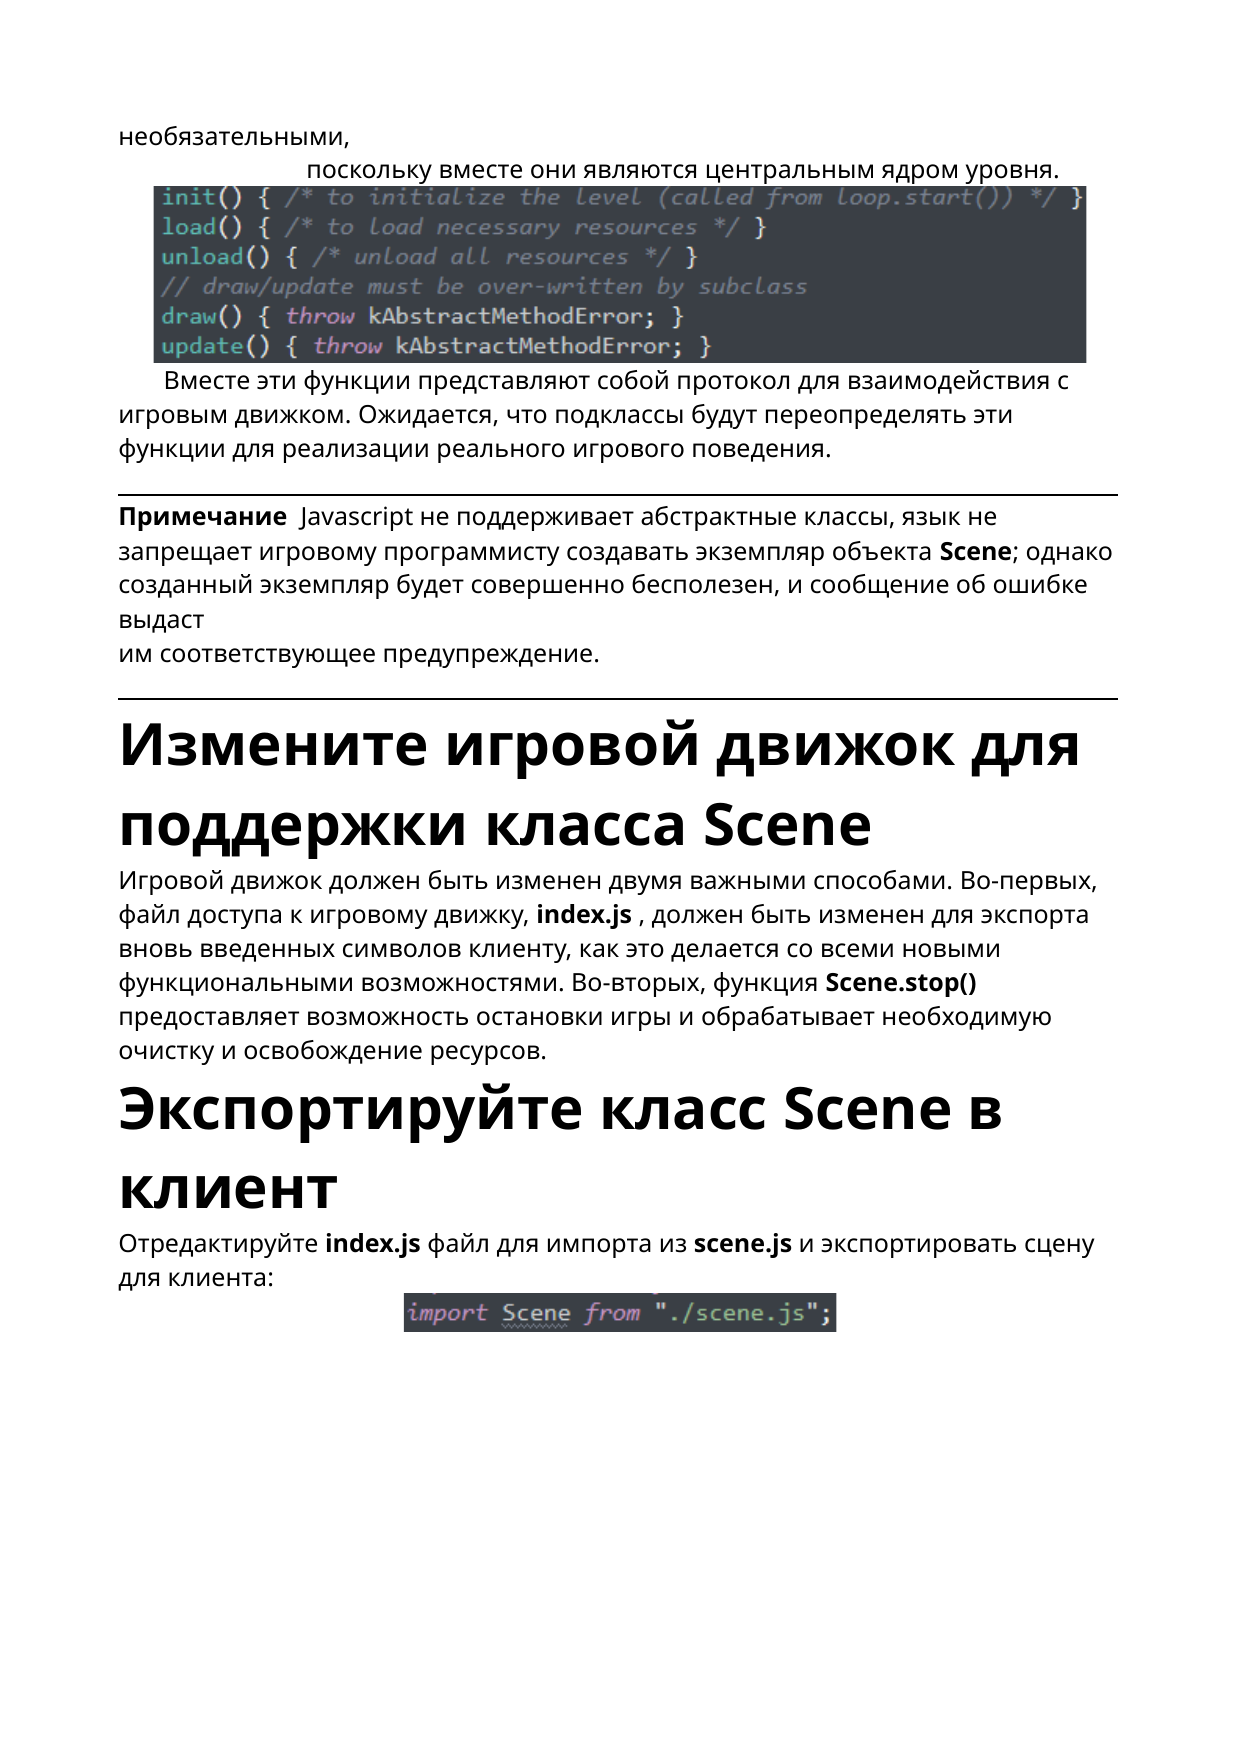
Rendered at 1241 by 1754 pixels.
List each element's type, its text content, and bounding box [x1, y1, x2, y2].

text Измените игровой движок для поддержки класса Scene [118, 703, 1122, 862]
text запрещает игровому программисту создавать экземпляр объекта Scene; однако [118, 533, 1122, 567]
text Отредактируйте index.js файл для импорта из scene.js и экспортировать сцену для клиента: [118, 1226, 1122, 1294]
list необязательными, [118, 118, 1122, 152]
text созданный экземпляр будет совершенно бесполезен, и сообщение об ошибке выдаст [118, 567, 1122, 635]
text Экспортируйте класс Scene в клиент [118, 1067, 1122, 1226]
text Вместе эти функции представляют собой протокол для взаимодействия с игровым движком. Ожидается, что подклассы будут переопределять эти функции для реализации реального игрового поведения. [118, 363, 1122, 465]
text Игровой движок должен быть изменен двумя важными способами. Во-первых, файл доступа к игровому движку, index.js , должен быть изменен для экспорта вновь введенных символов клиенту, как это делается со всеми новыми функциональными возможностями. Во-вторых, функция Scene.stop() предоставляет возможность остановки игры и обрабатывает необходимую очистку и освобождение ресурсов. [118, 862, 1122, 1067]
picture [153, 186, 1087, 363]
list поскольку вместе они являются центральным ядром уровня. [118, 152, 1122, 186]
picture [403, 1293, 837, 1332]
text им соответствующее предупреждение. [118, 635, 1122, 669]
text Примечание Javascript не поддерживает абстрактные классы, язык не [118, 499, 1122, 533]
